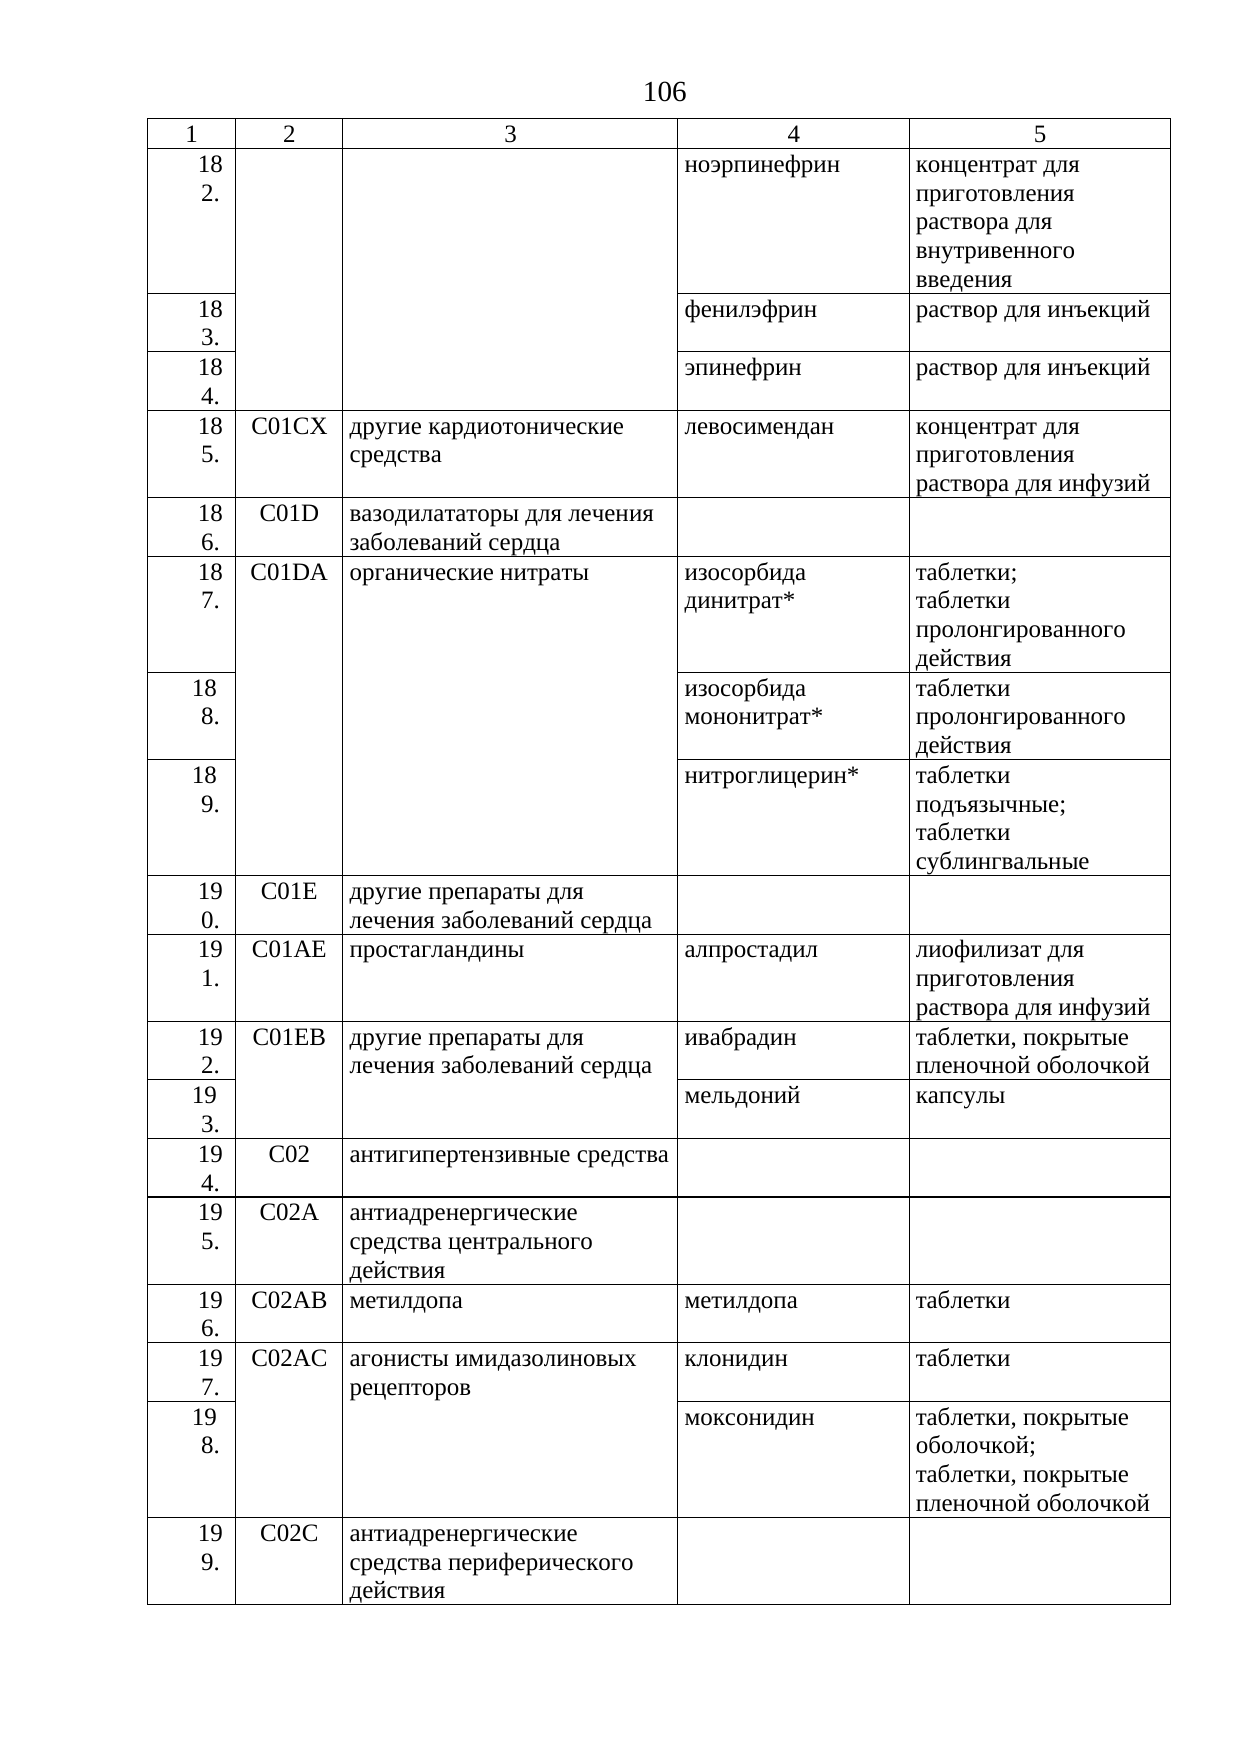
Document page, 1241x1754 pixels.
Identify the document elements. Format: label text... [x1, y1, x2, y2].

table_cell антиадренергические средства периферического действия [343, 1518, 677, 1604]
table_cell антиадренергические средства центрального действия [343, 1198, 677, 1284]
table_cell C01EB [236, 1022, 342, 1138]
table_cell агонисты имидазолиновых рецепторов [343, 1343, 677, 1517]
table_cell [910, 1518, 1170, 1604]
table_cell [148, 498, 235, 556]
table_cell [678, 1139, 909, 1196]
table_cell клонидин [678, 1343, 909, 1401]
table_cell С01АЕ [236, 935, 342, 1021]
table_cell C02C [236, 1518, 342, 1604]
table_cell [148, 411, 235, 497]
table_cell раствор для инъекций [910, 294, 1170, 351]
table_cell вазодилататоры для лечения заболеваний сердца [343, 498, 677, 556]
table_cell [148, 294, 235, 351]
table_cell [236, 149, 342, 410]
table_cell [148, 1022, 235, 1079]
table_cell [910, 1139, 1170, 1196]
table_cell [148, 1343, 235, 1401]
table_cell C01E [236, 876, 342, 933]
table_header 4 [678, 119, 909, 148]
table_cell капсулы [910, 1080, 1170, 1138]
table_cell C01D [236, 498, 342, 556]
table_cell лиофилизат для приготовления раствора для инфузий [910, 935, 1170, 1021]
table_cell [236, 672, 342, 759]
table_cell [343, 759, 677, 875]
table_cell [148, 1402, 235, 1517]
table_cell [678, 1198, 909, 1284]
table_cell таблетки; таблетки пролонгированного действия [910, 557, 1170, 672]
table_cell раствор для инъекций [910, 352, 1170, 410]
table_cell мельдоний [678, 1080, 909, 1138]
table_cell таблетки [910, 1343, 1170, 1401]
table_cell C02 [236, 1139, 342, 1196]
table_cell фенилэфрин [678, 294, 909, 351]
table_cell левосимендан [678, 411, 909, 497]
table_cell [236, 759, 342, 875]
table_cell [148, 557, 235, 672]
table_cell [148, 149, 235, 293]
table_cell [148, 1139, 235, 1196]
table_cell [148, 760, 235, 875]
table_cell моксонидин [678, 1402, 909, 1517]
table_cell [148, 1518, 235, 1604]
table_cell другие препараты для лечения заболеваний сердца [343, 1022, 677, 1138]
table_cell концентрат для приготовления раствора для внутривенного введения [910, 149, 1170, 293]
table_cell другие препараты для лечения заболеваний сердца [343, 876, 677, 933]
table_cell C02AC [236, 1343, 342, 1517]
table_cell концентрат для приготовления раствора для инфузий [910, 411, 1170, 497]
table_cell [910, 876, 1170, 933]
table_cell ноэрпинефрин [678, 149, 909, 293]
table_cell C01DA [236, 557, 342, 672]
table_cell [678, 876, 909, 933]
table_cell C02A [236, 1198, 342, 1284]
table_cell [148, 1080, 235, 1138]
table_cell [148, 352, 235, 410]
table_cell таблетки, покрытые пленочной оболочкой [910, 1022, 1170, 1079]
table_cell [148, 673, 235, 759]
table_cell [148, 1285, 235, 1342]
table_cell [343, 672, 677, 759]
table_cell алпростадил [678, 935, 909, 1021]
table_header 1 [148, 119, 235, 148]
table_cell [148, 1198, 235, 1284]
table_cell антигипертензивные средства [343, 1139, 677, 1196]
table_header 3 [343, 119, 677, 148]
table_header 2 [236, 119, 342, 148]
table_header 5 [910, 119, 1170, 148]
table_cell [910, 498, 1170, 556]
table_cell [148, 876, 235, 933]
table_cell C02AB [236, 1285, 342, 1342]
table_cell органические нитраты [343, 557, 677, 672]
table_cell эпинефрин [678, 352, 909, 410]
table_cell таблетки пролонгированного действия [910, 673, 1170, 759]
table_cell простагландины [343, 935, 677, 1021]
table_cell таблетки [910, 1285, 1170, 1342]
table_cell [678, 498, 909, 556]
table_cell [678, 1518, 909, 1604]
table_cell [910, 1198, 1170, 1284]
table_cell таблетки, покрытые оболочкой; таблетки, покрытые пленочной оболочкой [910, 1402, 1170, 1517]
table_cell метилдопа [678, 1285, 909, 1342]
table_cell C01CХ [236, 411, 342, 497]
table_cell нитроглицерин* [678, 760, 909, 875]
table_cell [343, 149, 677, 410]
table_cell другие кардиотонические средства [343, 411, 677, 497]
table_cell таблетки подъязычные; таблетки сублингвальные [910, 760, 1170, 875]
table_cell метилдопа [343, 1285, 677, 1342]
table_cell [148, 935, 235, 1021]
table_cell изосорбида мононитрат* [678, 673, 909, 759]
table_cell изосорбида динитрат* [678, 557, 909, 672]
table_cell ивабрадин [678, 1022, 909, 1079]
